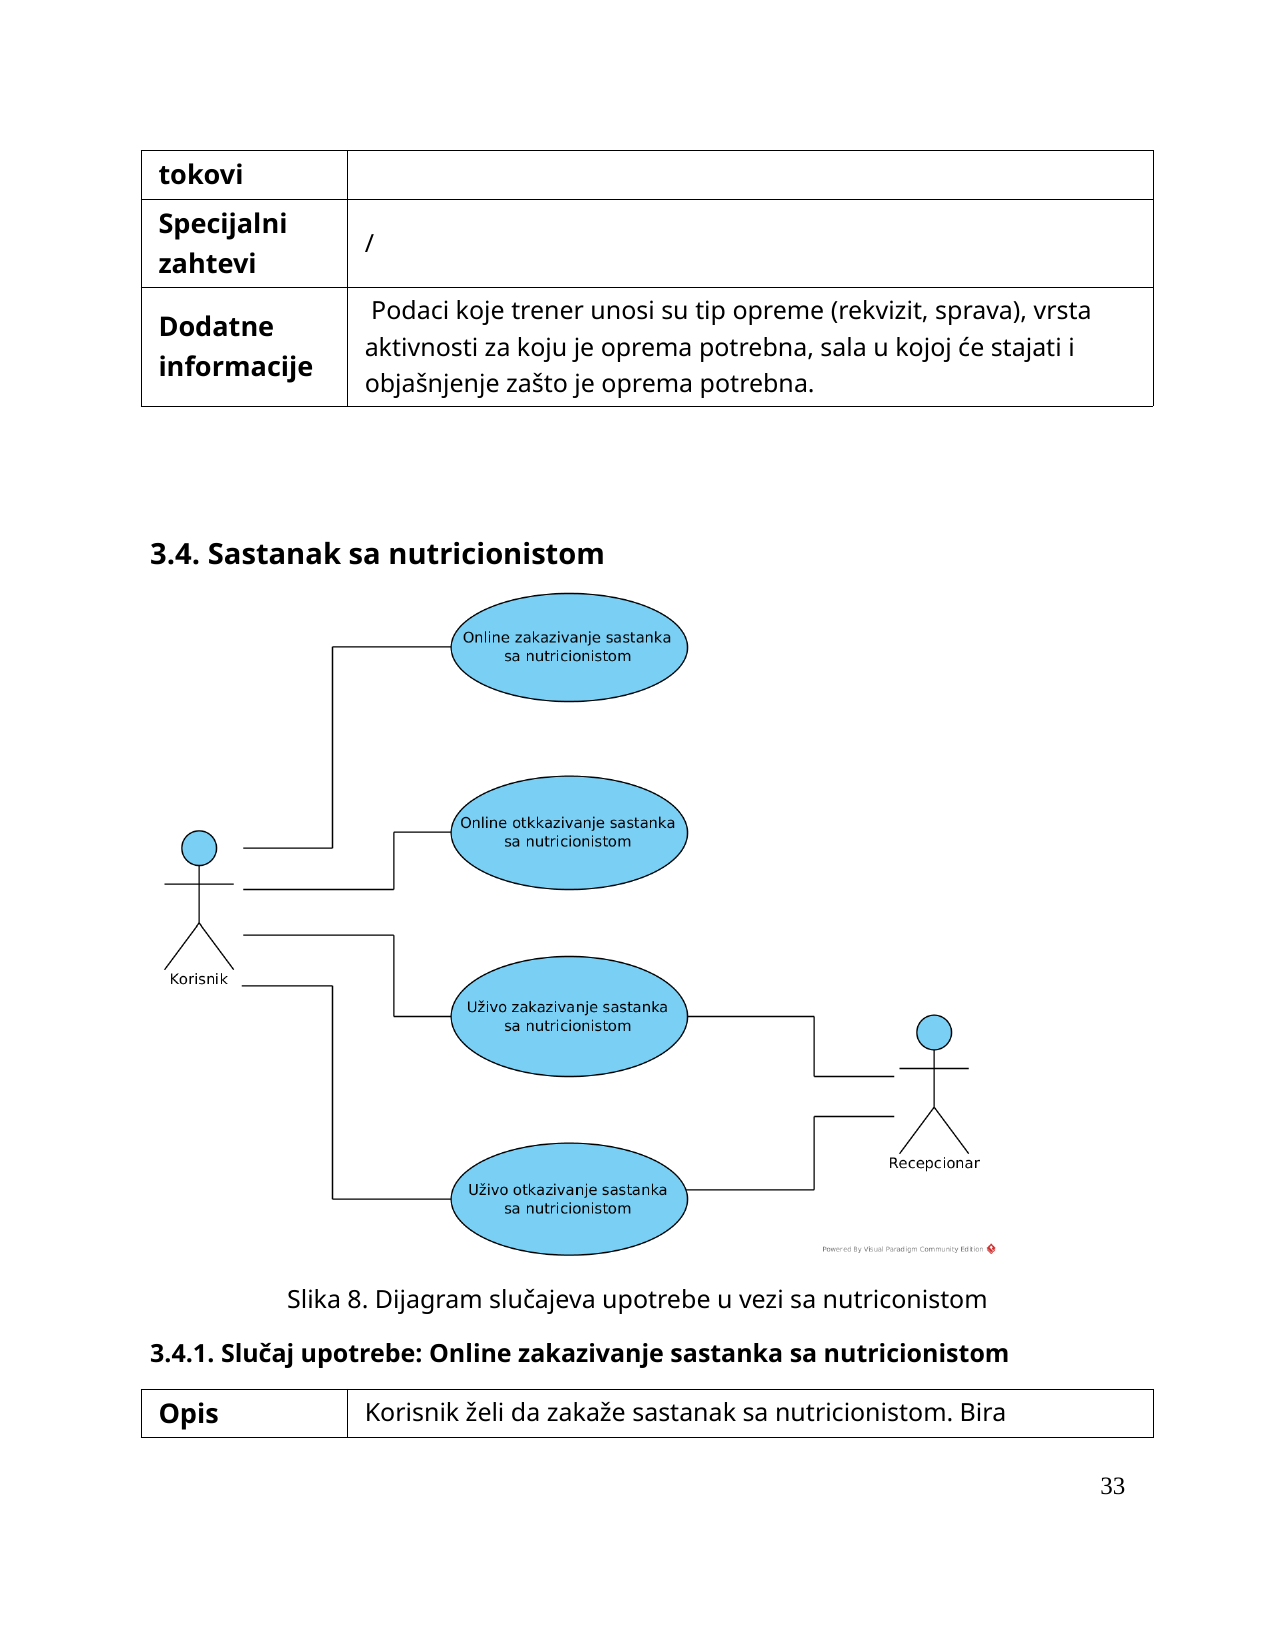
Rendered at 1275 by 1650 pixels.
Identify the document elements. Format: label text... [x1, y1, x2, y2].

table_cell Specijalni zahtevi [142, 200, 347, 287]
table_cell tokovi [142, 151, 347, 198]
table_cell / [348, 200, 1153, 287]
text 3.4. Sastanak sa nutricionistom [150, 533, 1125, 573]
table_cell Podaci koje trener unosi su tip opreme (rekvizit, sprava), vrsta aktivnosti za koju je oprema potrebna, sala u kojoj će stajati i objašnjenje zašto je oprema potrebna. [348, 288, 1153, 406]
table_cell Dodatne informacije [142, 288, 347, 406]
picture [153, 590, 999, 1260]
table_header Opis [142, 1390, 347, 1437]
table_cell [348, 151, 1153, 198]
text Slika 8. Dijagram slučajeva upotrebe u vezi sa nutriconistom [150, 1260, 1125, 1316]
table_header Korisnik želi da zakaže sastanak sa nutricionistom. Bira [348, 1390, 1153, 1437]
text 3.4.1. Slučaj upotrebe: Online zakazivanje sastanka sa nutricionistom [150, 1335, 1125, 1369]
